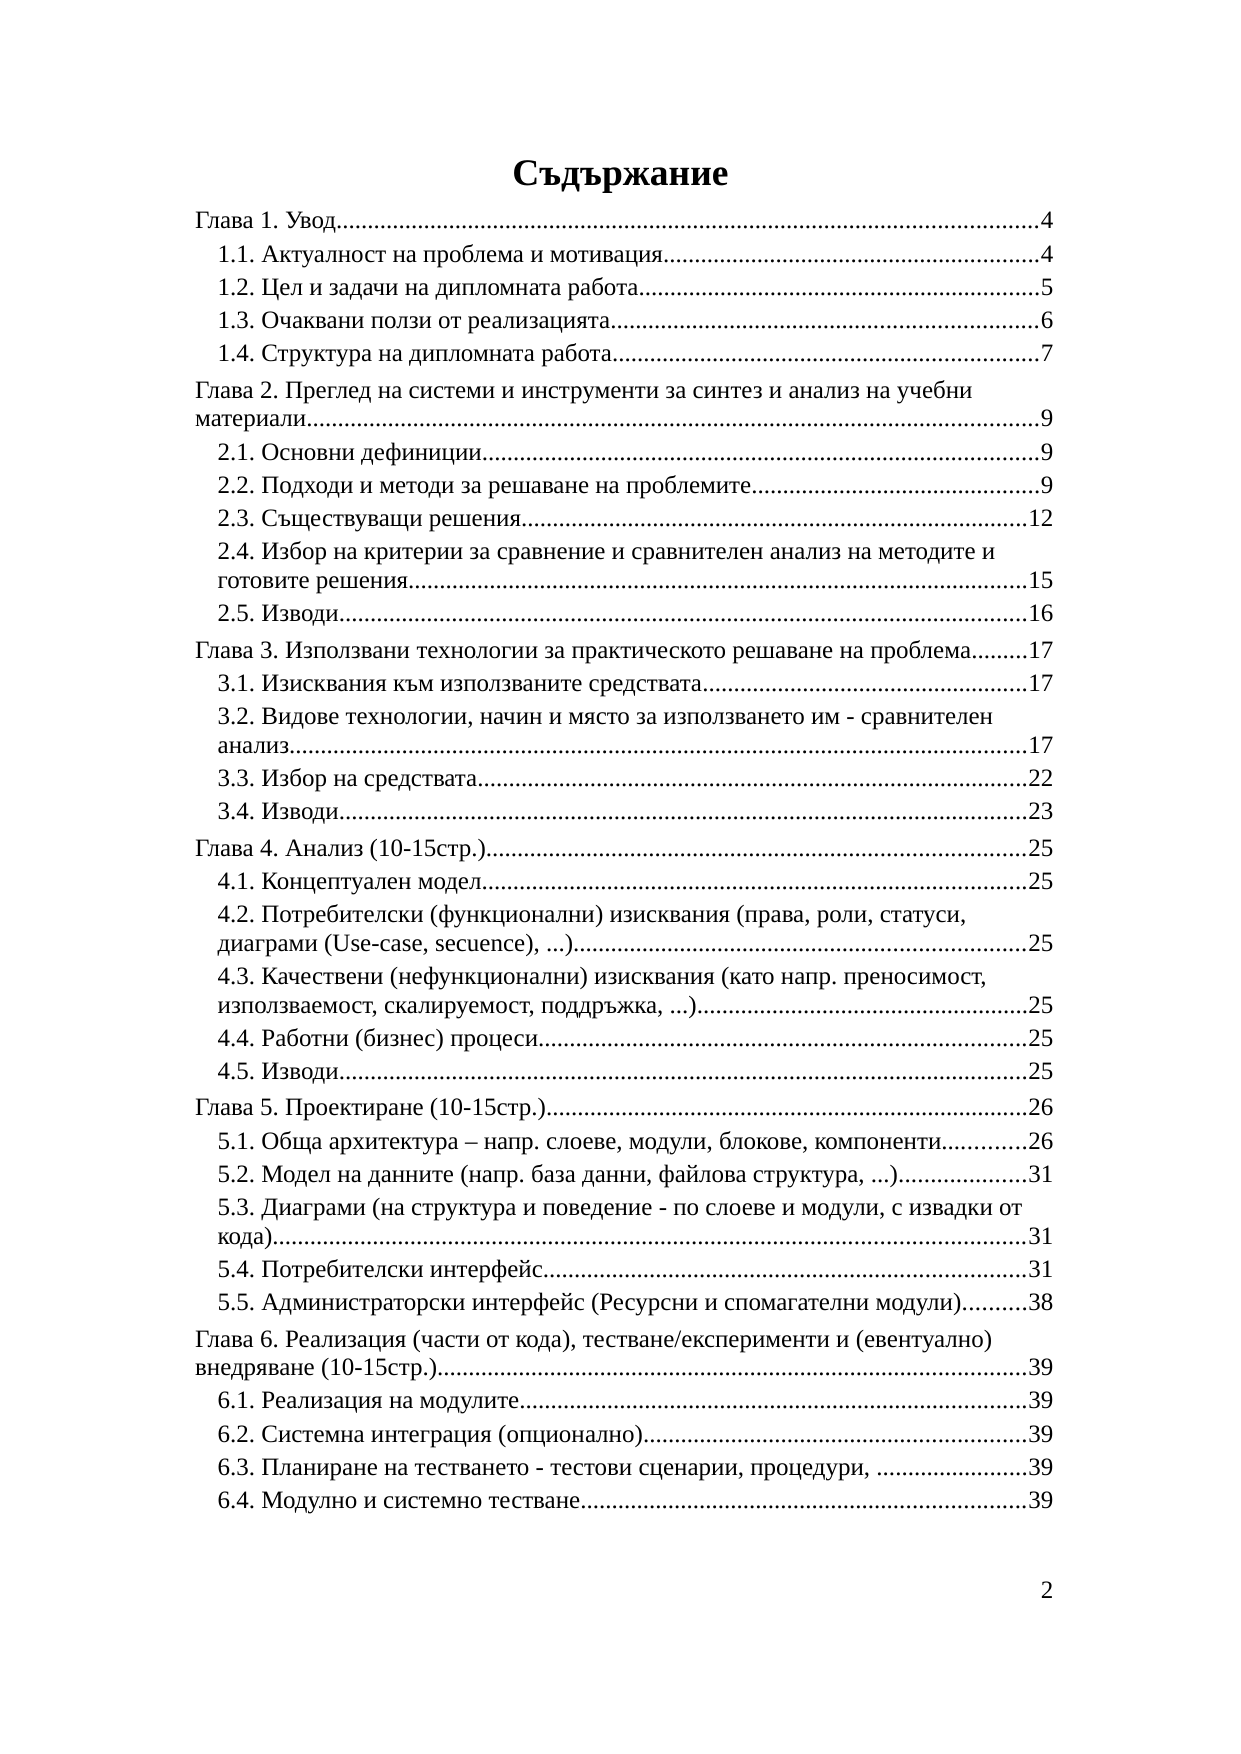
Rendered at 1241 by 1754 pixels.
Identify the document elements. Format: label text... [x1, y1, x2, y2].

text 6.4. Модулно и системно тестване 39 [217, 1485, 1053, 1514]
text Глава 6. Реализация (части от кода), тестване/експерименти и (евентуално) внедряване (10-15стр.) 39 [195, 1324, 1053, 1381]
text 4.3. Качествени (нефункционални) изисквания (като напр. преносимост, използваемост, скалируемост, поддръжка, ...) 25 [217, 961, 1053, 1018]
text 1.2. Цел и задачи на дипломната работа 5 [217, 272, 1053, 301]
text Глава 3. Използвани технологии за практическото решаване на проблема 17 [195, 635, 1053, 663]
text 1.3. Очаквани ползи от реализацията 6 [217, 305, 1053, 334]
text 3.1. Изисквания към използваните средствата 17 [217, 668, 1053, 697]
text 1.1. Актуалност на проблема и мотивация 4 [217, 239, 1053, 268]
text 3.4. Изводи 23 [217, 796, 1053, 825]
text Глава 5. Проектиране (10-15стр.) 26 [195, 1092, 1053, 1121]
text 3.2. Видове технологии, начин и място за използването им - сравнителен анализ 17 [217, 701, 1053, 759]
text 6.2. Системна интеграция (опционално) 39 [217, 1419, 1053, 1448]
text 2.1. Основни дефиниции 9 [217, 437, 1053, 466]
subtitle Съдържание [187, 150, 1053, 193]
text Глава 2. Преглед на системи и инструменти за синтез и анализ на учебни материали 9 [195, 375, 1053, 432]
text 4.5. Изводи 25 [217, 1056, 1053, 1085]
text Глава 4. Анализ (10-15стр.) 25 [195, 833, 1053, 861]
text 2.3. Съществуващи решения 12 [217, 503, 1053, 532]
text 5.5. Администраторски интерфейс (Ресурсни и спомагателни модули) 38 [217, 1287, 1053, 1316]
text Глава 1. Увод 4 [195, 206, 1053, 234]
text 4.4. Работни (бизнес) процеси 25 [217, 1023, 1053, 1052]
text 5.3. Диаграми (на структура и поведение - по слоеве и модули, с извадки от кода) 31 [217, 1192, 1053, 1250]
text 4.1. Концептуален модел 25 [217, 866, 1053, 894]
text 5.1. Обща архитектура – напр. слоеве, модули, блокове, компоненти... 26 [217, 1126, 1053, 1154]
text 4.2. Потребителски (функционални) изисквания (права, роли, статуси, диаграми (Use-case, secuence), ...) 25 [217, 899, 1053, 957]
text 2.2. Подходи и методи за решаване на проблемите 9 [217, 470, 1053, 499]
text 2.5. Изводи 16 [217, 598, 1053, 627]
text 3.3. Избор на средствата 22 [217, 763, 1053, 792]
text 5.4. Потребителски интерфейс 31 [217, 1254, 1053, 1283]
text 5.2. Модел на данните (напр. база данни, файлова структура, ...) 31 [217, 1159, 1053, 1188]
text 2.4. Избор на критерии за сравнение и сравнителен анализ на методите и готовите решения 15 [217, 536, 1053, 594]
text 6.1. Реализация на модулите 39 [217, 1386, 1053, 1414]
text 6.3. Планиране на тестването - тестови сценарии, процедури, ... 39 [217, 1452, 1053, 1481]
text 1.4. Структура на дипломната работа 7 [217, 338, 1053, 367]
